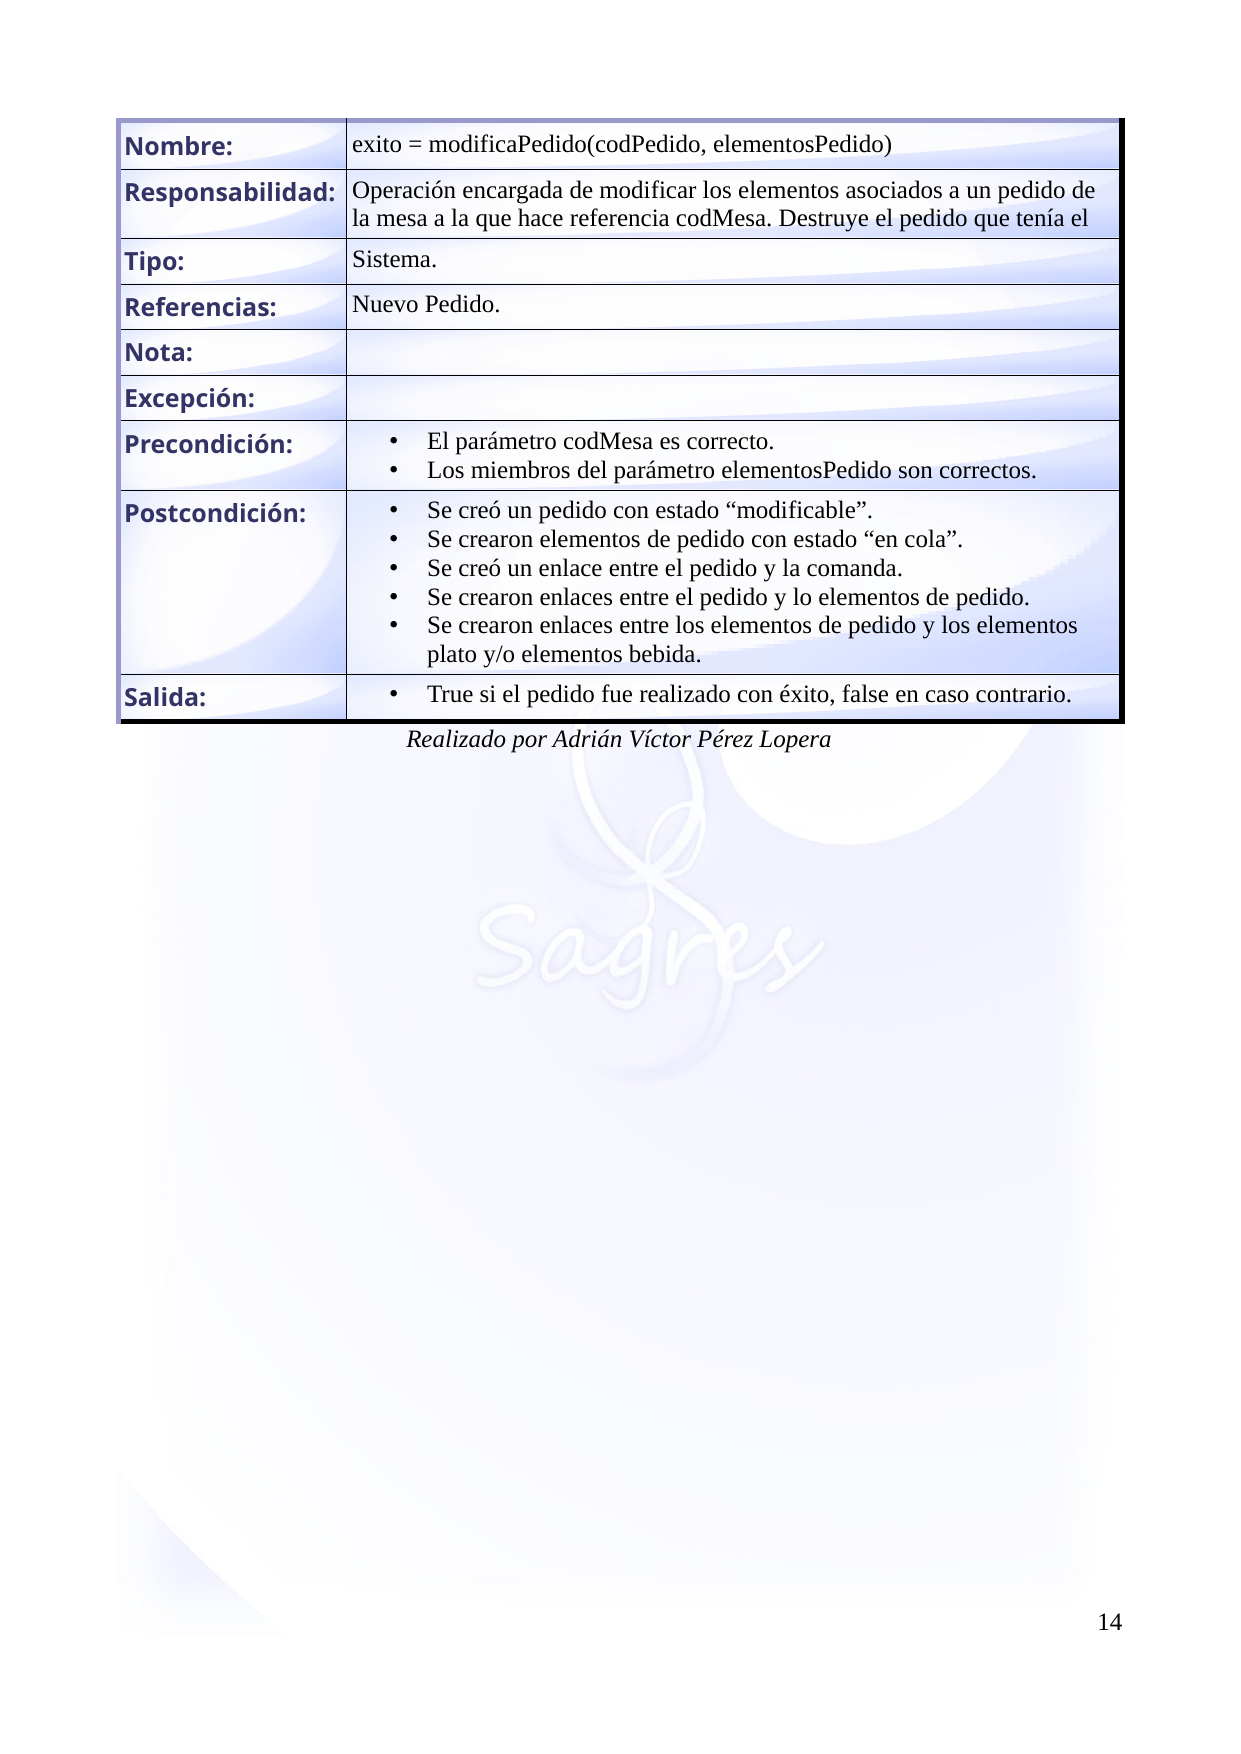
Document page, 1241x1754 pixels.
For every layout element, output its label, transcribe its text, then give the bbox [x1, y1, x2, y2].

table_cell El parámetro codMesa es correcto. Los miembros del parámetro elementosPedido son correctos. [347, 421, 1119, 489]
table_cell Operación encargada de modificar los elementos asociados a un pedido de la mesa a la que hace referencia codMesa. Destruye el pedido que tenía el [347, 170, 1119, 238]
table_cell [347, 376, 1119, 420]
table_cell Precondición: [121, 421, 346, 489]
table_cell Tipo: [121, 239, 346, 283]
table_cell Excepción: [121, 376, 346, 420]
table_cell Se creó un pedido con estado “modificable”. Se crearon elementos de pedido con estado “en cola”. Se creó un enlace entre el pedido y la comanda. Se crearon enlaces entre el pedido y lo elementos de pedido. Se crearon enlaces entre los elementos de pedido y los elementos plato y/o elementos bebida. [347, 491, 1119, 673]
table_header Nombre: [121, 123, 346, 169]
table_cell True si el pedido fue realizado con éxito, false en caso contrario. [347, 675, 1119, 719]
table_cell Nuevo Pedido. [347, 285, 1119, 329]
picture [118, 753, 1122, 1636]
table_cell Responsabilidad: [121, 170, 346, 238]
table_cell [347, 330, 1119, 375]
table_header exito = modificaPedido(codPedido, elementosPedido) [347, 123, 1119, 169]
table_cell Sistema. [347, 239, 1119, 283]
table_cell Salida: [121, 675, 346, 719]
text Realizado por Adrián Víctor Pérez Lopera [118, 724, 1122, 753]
table_cell Referencias: [121, 285, 346, 329]
table_cell Postcondición: [121, 491, 346, 673]
table_cell Nota: [121, 330, 346, 375]
